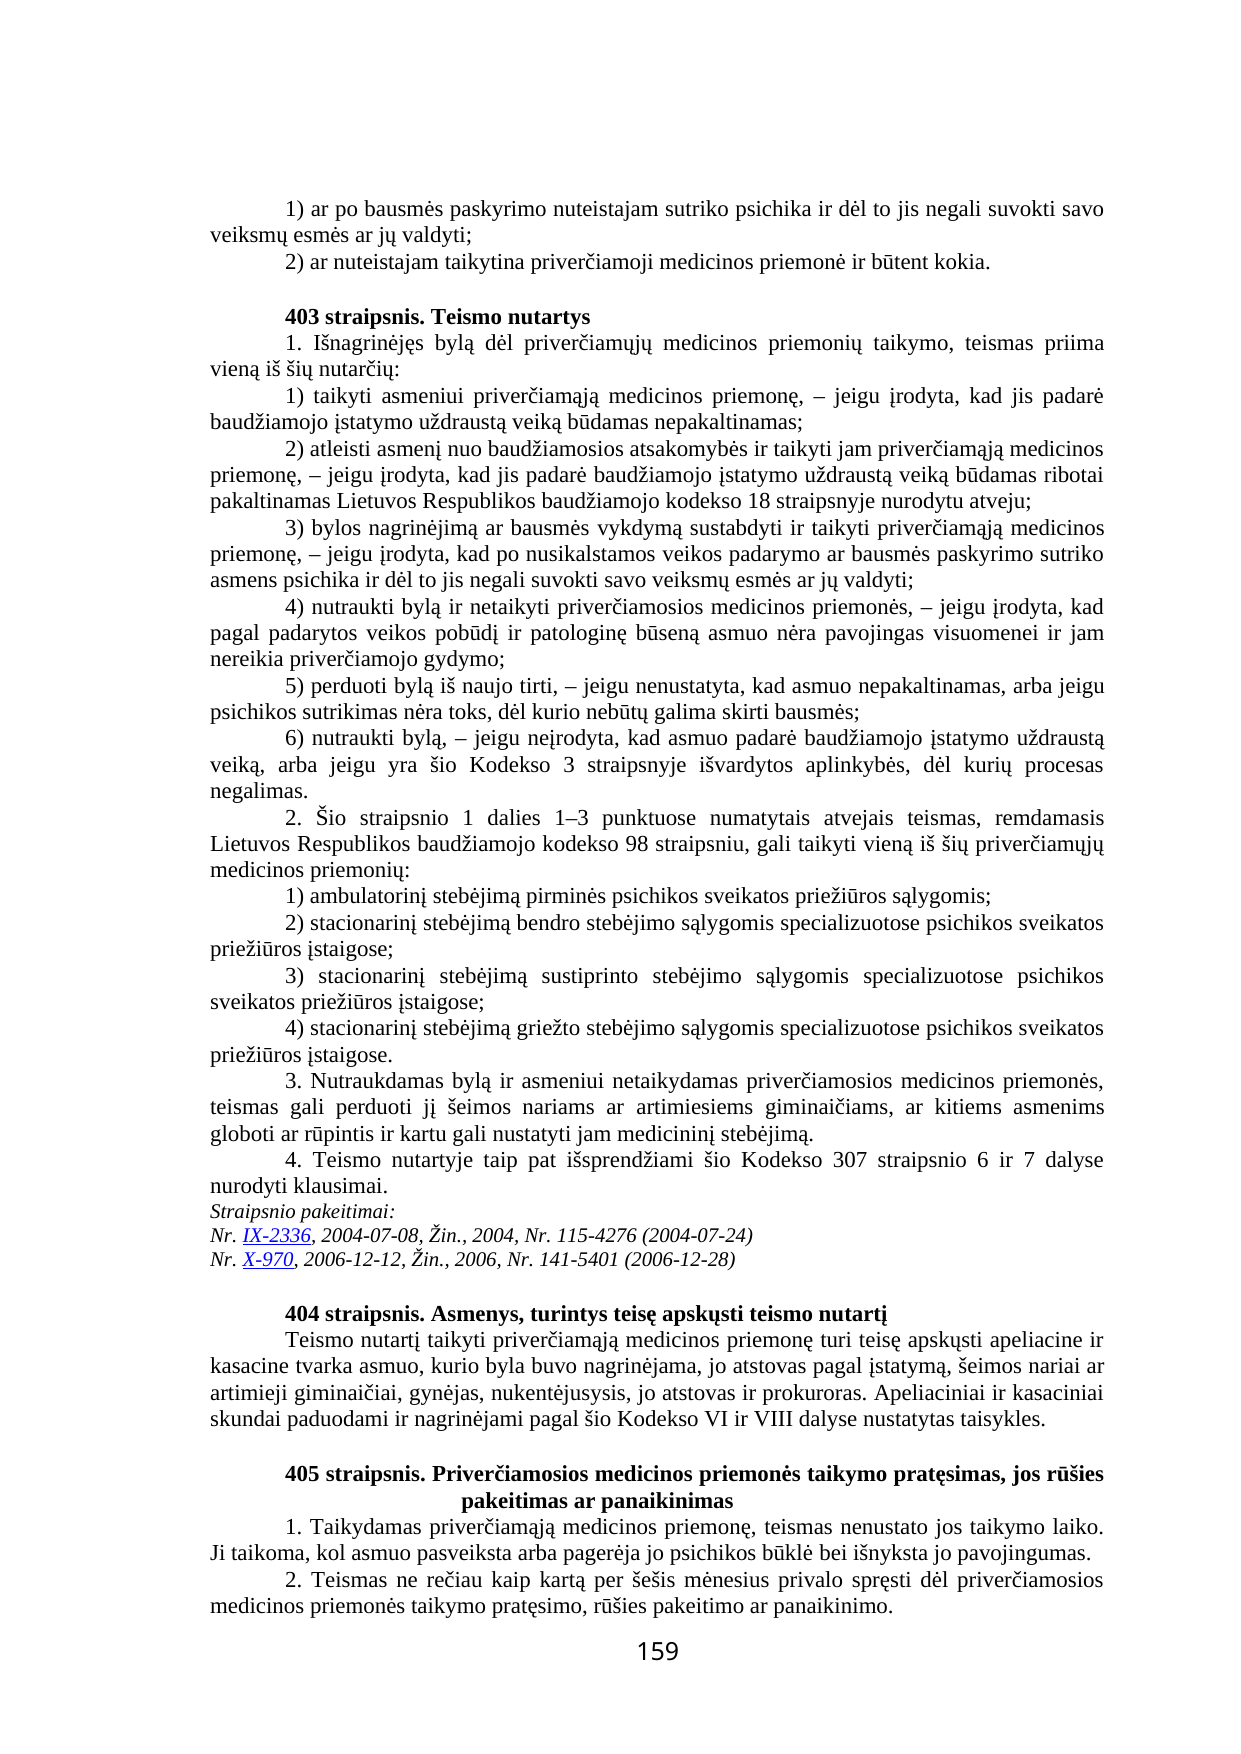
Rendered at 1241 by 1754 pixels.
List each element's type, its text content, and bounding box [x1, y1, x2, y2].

text 1) taikyti asmeniui priverčiamąją medicinos priemonę, – jeigu įrodyta, kad jis padarė baudžiamojo įstatymo uždraustą veiką būdamas nepakaltinamas; [210, 382, 1106, 434]
text 2) stacionarinį stebėjimą bendro stebėjimo sąlygomis specializuotose psichikos sveikatos priežiūros įstaigose; [210, 909, 1106, 962]
text 2) atleisti asmenį nuo baudžiamosios atsakomybės ir taikyti jam priverčiamąją medicinos priemonę, – jeigu įrodyta, kad jis padarė baudžiamojo įstatymo uždraustą veiką būdamas ribotai pakaltinamas Lietuvos Respublikos baudžiamojo kodekso 18 straipsnyje nurodytu atveju; [210, 434, 1106, 514]
text 4) nutraukti bylą ir netaikyti priverčiamosios medicinos priemonės, – jeigu įrodyta, kad pagal padarytos veikos pobūdį ir patologinę būseną asmuo nėra pavojingas visuomenei ir jam nereikia priverčiamojo gydymo; [210, 593, 1106, 672]
text 2. Šio straipsnio 1 dalies 1–3 punktuose numatytais atvejais teismas, remdamasis Lietuvos Respublikos baudžiamojo kodekso 98 straipsniu, gali taikyti vieną iš šių priverčiamųjų medicinos priemonių: [210, 803, 1106, 883]
text 2. Teismas ne rečiau kaip kartą per šešis mėnesius privalo spręsti dėl priverčiamosios medicinos priemonės taikymo pratęsimo, rūšies pakeitimo ar panaikinimo. [210, 1566, 1106, 1618]
text Teismo nutartį taikyti priverčiamąją medicinos priemonę turi teisę apskųsti apeliacine ir kasacine tvarka asmuo, kurio byla buvo nagrinėjama, jo atstovas pagal įstatymą, šeimos nariai ar artimieji giminaičiai, gynėjas, nukentėjusysis, jo atstovas ir prokuroras. Apeliaciniai ir kasaciniai skundai paduodami ir nagrinėjami pagal šio Kodekso VI ir VIII dalyse nustatytas taisykles. [210, 1326, 1106, 1432]
text 404 straipsnis. Asmenys, turintys teisę apskųsti teismo nutartį [210, 1300, 1106, 1326]
text 6) nutraukti bylą, – jeigu neįrodyta, kad asmuo padarė baudžiamojo įstatymo uždraustą veiką, arba jeigu yra šio Kodekso 3 straipsnyje išvardytos aplinkybės, dėl kurių procesas negalimas. [210, 724, 1106, 803]
text Nr. IX-2336, 2004-07-08, Žin., 2004, Nr. 115-4276 (2004-07-24) [210, 1223, 1106, 1247]
text 3) stacionarinį stebėjimą sustiprinto stebėjimo sąlygomis specializuotose psichikos sveikatos priežiūros įstaigose; [210, 962, 1106, 1014]
text 4. Teismo nutartyje taip pat išsprendžiami šio Kodekso 307 straipsnio 6 ir 7 dalyse nurodyti klausimai. [210, 1146, 1106, 1199]
text 403 straipsnis. Teismo nutartys [210, 303, 1106, 329]
text 1. Išnagrinėjęs bylą dėl priverčiamųjų medicinos priemonių taikymo, teismas priima vieną iš šių nutarčių: [210, 329, 1106, 382]
text Straipsnio pakeitimai: [210, 1199, 1106, 1223]
text 3) bylos nagrinėjimą ar bausmės vykdymą sustabdyti ir taikyti priverčiamąją medicinos priemonę, – jeigu įrodyta, kad po nusikalstamos veikos padarymo ar bausmės paskyrimo sutriko asmens psichika ir dėl to jis negali suvokti savo veiksmų esmės ar jų valdyti; [210, 514, 1106, 593]
text 405 straipsnis. Priverčiamosios medicinos priemonės taikymo pratęsimas, jos rūšies pakeitimas ar panaikinimas [285, 1460, 1106, 1513]
text 5) perduoti bylą iš naujo tirti, – jeigu nenustatyta, kad asmuo nepakaltinamas, arba jeigu psichikos sutrikimas nėra toks, dėl kurio nebūtų galima skirti bausmės; [210, 672, 1106, 724]
text 4) stacionarinį stebėjimą griežto stebėjimo sąlygomis specializuotose psichikos sveikatos priežiūros įstaigose. [210, 1014, 1106, 1067]
text 1) ar po bausmės paskyrimo nuteistajam sutriko psichika ir dėl to jis negali suvokti savo veiksmų esmės ar jų valdyti; [210, 195, 1106, 248]
text 2) ar nuteistajam taikytina priverčiamoji medicinos priemonė ir būtent kokia. [210, 248, 1106, 274]
text 3. Nutraukdamas bylą ir asmeniui netaikydamas priverčiamosios medicinos priemonės, teismas gali perduoti jį šeimos nariams ar artimiesiems giminaičiams, ar kitiems asmenims globoti ar rūpintis ir kartu gali nustatyti jam medicininį stebėjimą. [210, 1067, 1106, 1146]
text 1. Taikydamas priverčiamąją medicinos priemonę, teismas nenustato jos taikymo laiko. Ji taikoma, kol asmuo pasveiksta arba pagerėja jo psichikos būklė bei išnyksta jo pavojingumas. [210, 1513, 1106, 1566]
text Nr. X-970, 2006-12-12, Žin., 2006, Nr. 141-5401 (2006-12-28) [210, 1247, 1106, 1271]
text 1) ambulatorinį stebėjimą pirminės psichikos sveikatos priežiūros sąlygomis; [210, 883, 1106, 909]
